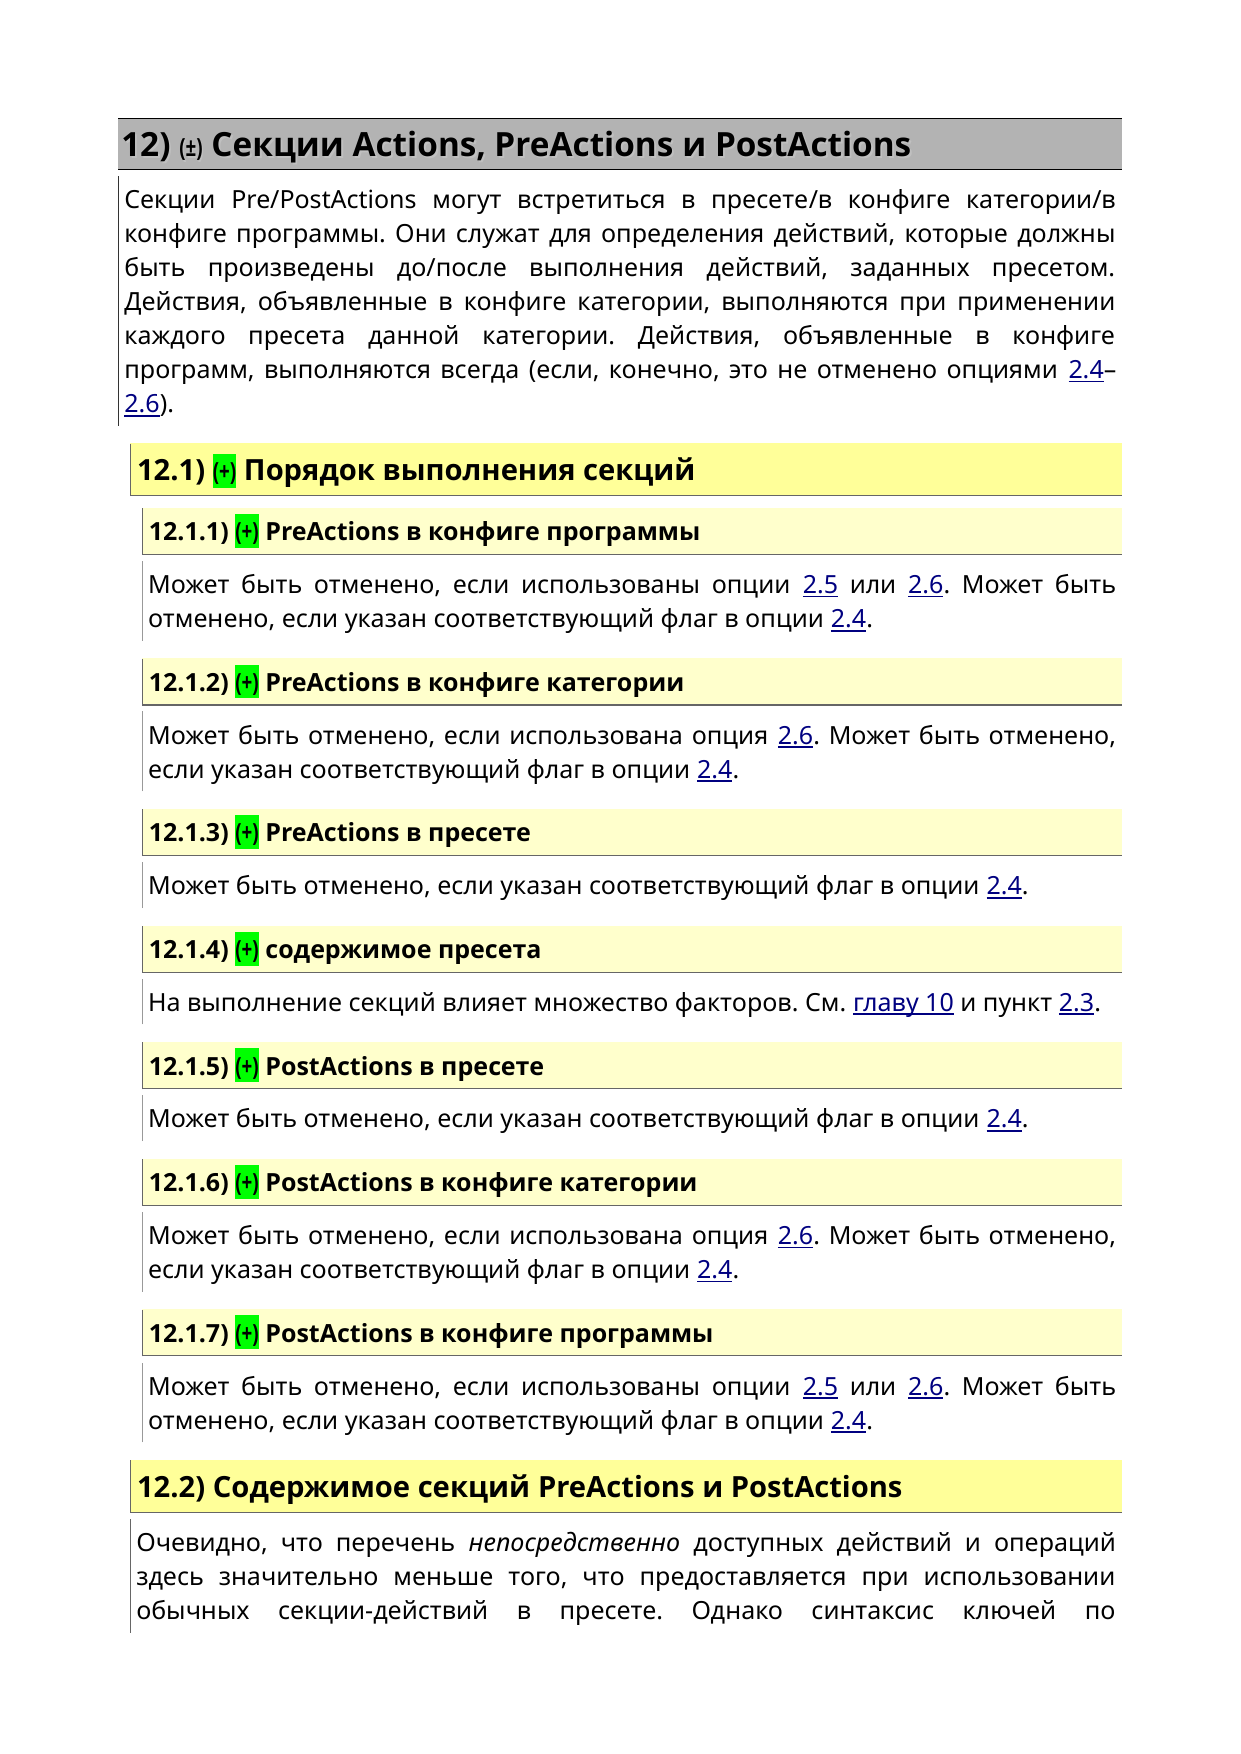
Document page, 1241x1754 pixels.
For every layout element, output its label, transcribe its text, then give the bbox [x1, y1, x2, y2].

subtitle (+) содержимое пресета [143, 926, 1122, 972]
text Может быть отменено, если использована опция 2.6. Может быть отменено, если указан соответствующий флаг в опции 2.4. [143, 1212, 1122, 1292]
subtitle (±) Секции Actions, PreActions и PostActions [118, 119, 1122, 169]
subtitle (+) PostActions в пресете [143, 1042, 1122, 1088]
text Может быть отменено, если использована опция 2.6. Может быть отменено, если указан соответствующий флаг в опции 2.4. [143, 711, 1122, 791]
subtitle (+) PreActions в конфиге программы [143, 508, 1122, 554]
text Может быть отменено, если использованы опции 2.5 или 2.6. Может быть отменено, если указан соответствующий флаг в опции 2.4. [142, 1362, 1122, 1442]
text Может быть отменено, если указан соответствующий флаг в опции 2.4. [143, 862, 1122, 908]
text Может быть отменено, если использованы опции 2.5 или 2.6. Может быть отменено, если указан соответствующий флаг в опции 2.4. [143, 561, 1122, 641]
text Очевидно, что перечень непосредственно доступных действий и операций здесь значительно меньше того, что предоставляется при использовании обычных секции-действий в пресете. Однако синтаксис ключей по [131, 1519, 1122, 1633]
subtitle Содержимое секций PreActions и PostActions [131, 1460, 1122, 1512]
subtitle (+) PostActions в конфиге программы [142, 1309, 1122, 1355]
subtitle (+) PostActions в конфиге категории [143, 1159, 1122, 1205]
subtitle (+) Порядок выполнения секций [130, 443, 1122, 495]
text На выполнение секций влияет множество факторов. См. главу 10 и пункт 2.3. [143, 979, 1122, 1024]
subtitle (+) PreActions в конфиге категории [142, 658, 1122, 704]
text Секции Pre/PostActions могут встретиться в пресете/в конфиге категории/в конфиге программы. Они служат для определения действий, которые должны быть произведены до/после выполнения действий, заданных пресетом. Действия, объявленные в конфиге категории, выполняются при применении каждого пресета данной категории. Действия, объявленные в конфиге программ, выполняются всегда (если, конечно, это не отменено опциями 2.4–2.6). [119, 176, 1122, 426]
text Может быть отменено, если указан соответствующий флаг в опции 2.4. [143, 1095, 1122, 1141]
subtitle (+) PreActions в пресете [143, 809, 1122, 855]
